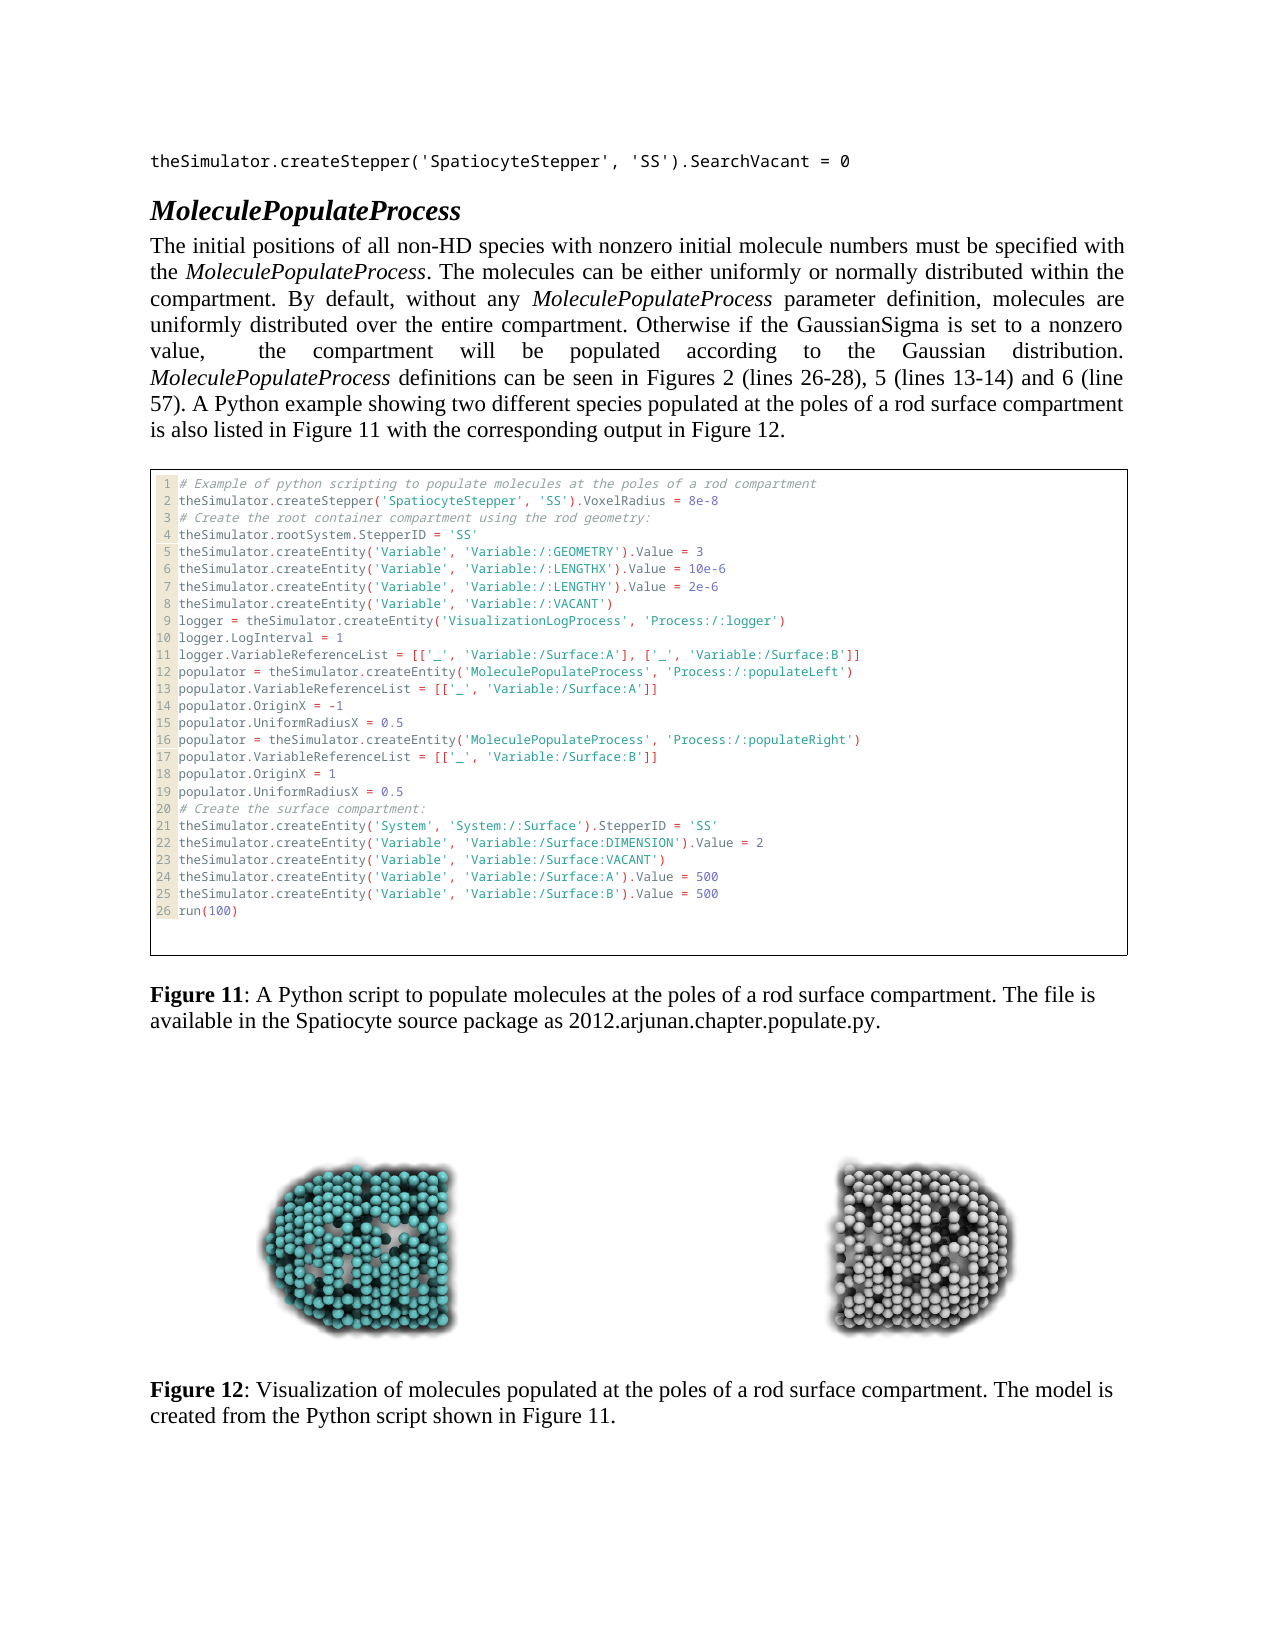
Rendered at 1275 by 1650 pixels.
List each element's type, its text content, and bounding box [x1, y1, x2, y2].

text Figure 12: Visualization of molecules populated at the poles of a rod surface compartment. The model is created from the Python script shown in Figure 11. [150, 1377, 1125, 1429]
table_header 1 # Example of python scripting to populate molecules at the poles of a rod compartment 2 theSimulator.createStepper('SpatiocyteStepper', 'SS').VoxelRadius = 8e-8 3 # Create the root container compartment using the rod geometry: 4 theSimulator.rootSystem.StepperID = 'SS' 5 theSimulator.createEntity('Variable', 'Variable:/:GEOMETRY').Value = 3 6 theSimulator.createEntity('Variable', 'Variable:/:LENGTHX').Value = 10e-6 7 theSimulator.createEntity('Variable', 'Variable:/:LENGTHY').Value = 2e-6 8 theSimulator.createEntity('Variable', 'Variable:/:VACANT') 9 logger = theSimulator.createEntity('VisualizationLogProcess', 'Process:/:logger') 10 logger.LogInterval = 1 11 logger.VariableReferenceList = [['_', 'Variable:/Surface:A'], ['_', 'Variable:/Surface:B']] 12 populator = theSimulator.createEntity('MoleculePopulateProcess', 'Process:/:populateLeft') 13 populator.VariableReferenceList = [['_', 'Variable:/Surface:A']] 14 populator.OriginX = -1 15 populator.UniformRadiusX = 0.5 16 populator = theSimulator.createEntity('MoleculePopulateProcess', 'Process:/:populateRight') 17 populator.VariableReferenceList = [['_', 'Variable:/Surface:B']] 18 populator.OriginX = 1 19 populator.UniformRadiusX = 0.5 20 # Create the surface compartment: 21 theSimulator.createEntity('System', 'System:/:Surface').StepperID = 'SS' 22 theSimulator.createEntity('Variable', 'Variable:/Surface:DIMENSION').Value = 2 23 theSimulator.createEntity('Variable', 'Variable:/Surface:VACANT') 24 theSimulator.createEntity('Variable', 'Variable:/Surface:A').Value = 500 25 theSimulator.createEntity('Variable', 'Variable:/Surface:B').Value = 500 26 run(100) [151, 470, 1127, 954]
text theSimulator.createStepper('SpatiocyteStepper', 'SS').SearchVacant = 0 [150, 150, 1125, 173]
text Figure 11: A Python script to populate molecules at the poles of a rod surface compartment. The file is available in the Spatiocyte source package as 2012.arjunan.chapter.populate.py. [150, 981, 1125, 1034]
subtitle MoleculePopulateProcess [150, 193, 1125, 227]
text The initial positions of all non-HD species with nonzero initial molecule numbers must be specified with the MoleculePopulateProcess. The molecules can be either uniformly or normally distributed within the compartment. By default, without any MoleculePopulateProcess parameter definition, molecules are uniformly distributed over the entire compartment. Otherwise if the GaussianSigma is set to a nonzero value, the compartment will be populated according to the Gaussian distribution. MoleculePopulateProcess definitions can be seen in Figures 2 (lines 26-28), 5 (lines 13-14) and 6 (line 57). A Python example showing two different species populated at the poles of a rod surface compartment is also listed in Figure 11 with the corresponding output in Figure 12. [150, 232, 1125, 443]
picture [227, 1112, 1048, 1377]
